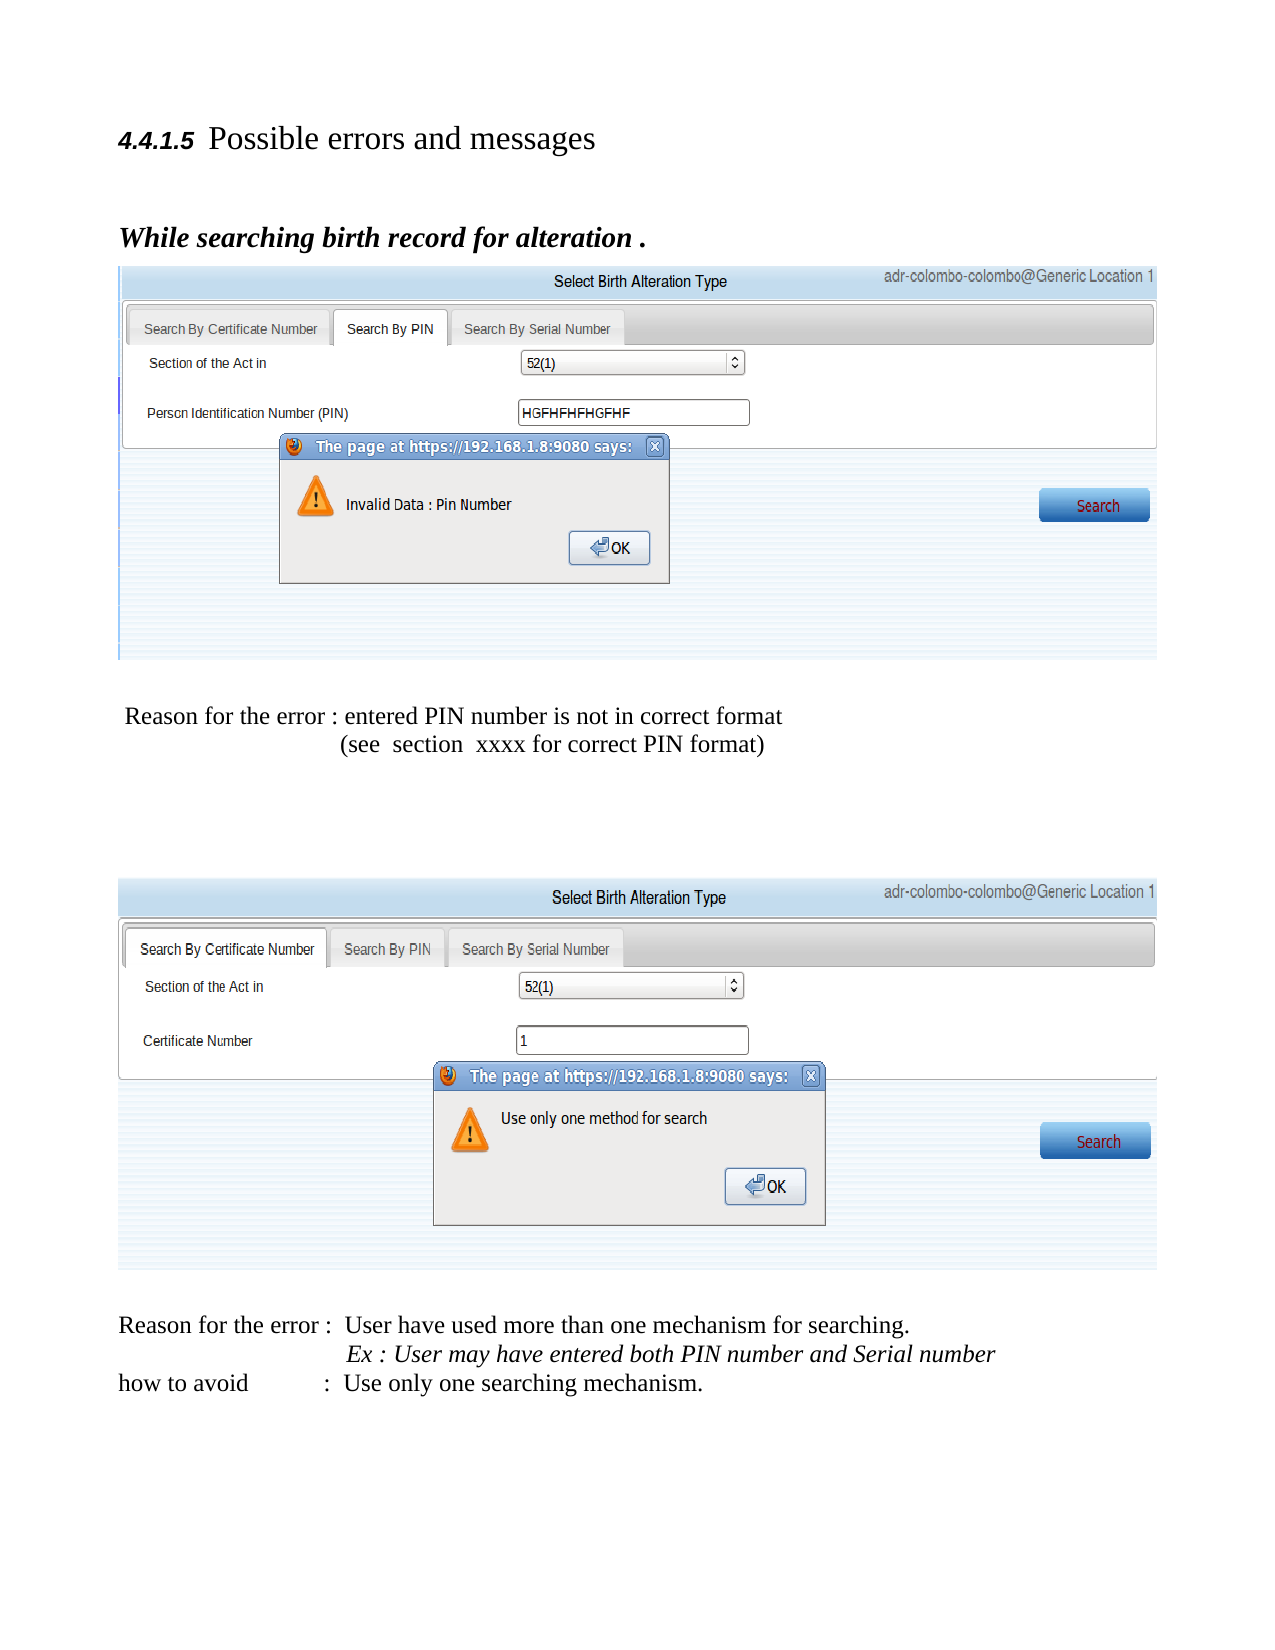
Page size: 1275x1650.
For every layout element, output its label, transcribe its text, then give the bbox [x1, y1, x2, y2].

subtitle Possible errors and messages [118, 118, 1157, 157]
text Ex : User may have entered both PIN number and Serial number [118, 1339, 1157, 1368]
text Reason for the error : entered PIN number is not in correct format [118, 701, 1157, 729]
text how to avoid : Use only one searching mechanism. [118, 1368, 1157, 1397]
text While searching birth record for alteration . [118, 220, 1157, 253]
picture [118, 877, 1157, 1270]
text (see section xxxx for correct PIN format) [118, 729, 1157, 758]
picture [118, 266, 1157, 660]
text Reason for the error : User have used more than one mechanism for searching. [118, 1310, 1157, 1339]
